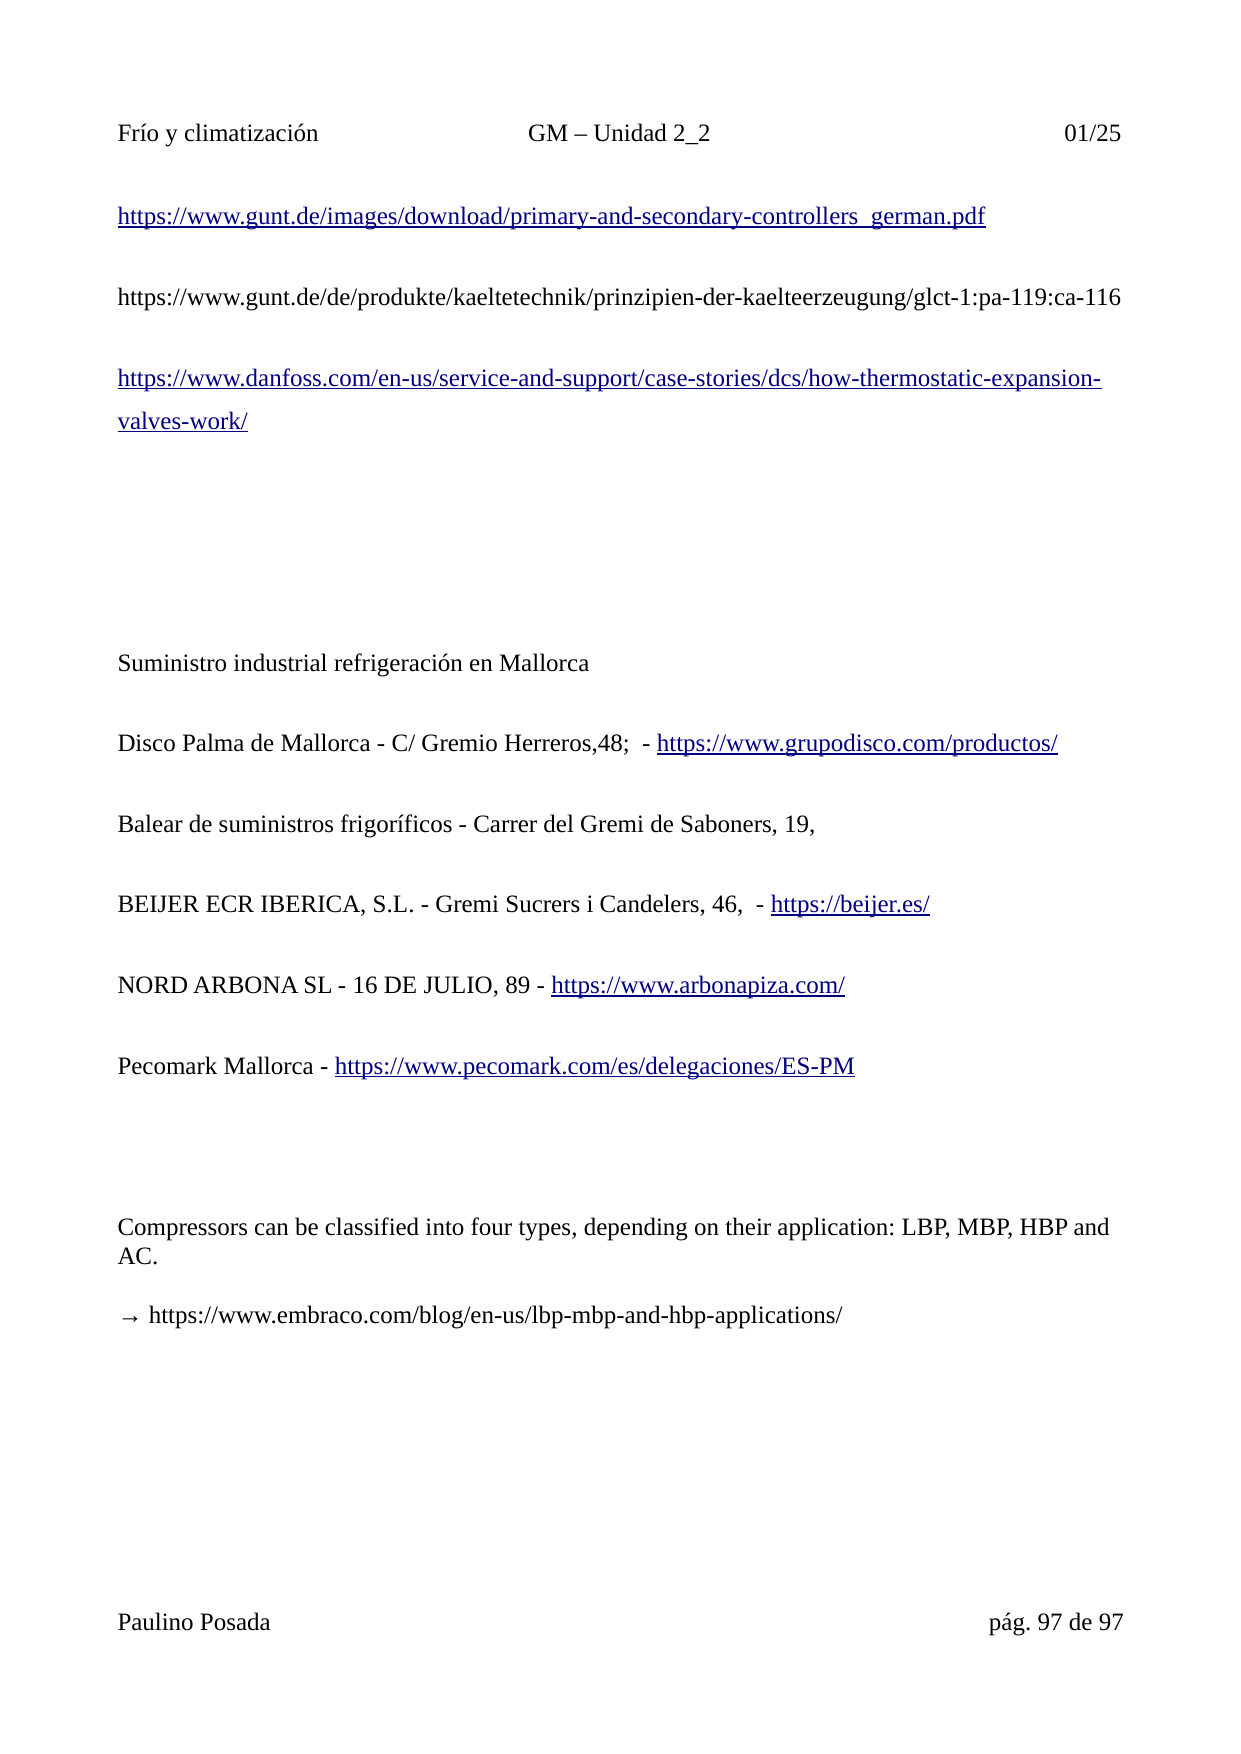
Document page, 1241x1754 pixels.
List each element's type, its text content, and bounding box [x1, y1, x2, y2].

text Suministro industrial refrigeración en Mallorca [117, 648, 1123, 676]
text → https://www.embraco.com/blog/en-us/lbp-mbp-and-hbp-applications/ [117, 1300, 1123, 1329]
text Compressors can be classified into four types, depending on their application: LBP, MBP, HBP and AC. [117, 1212, 1123, 1269]
text Pecomark Mallorca - https://www.pecomark.com/es/delegaciones/ES-PM [117, 1051, 1123, 1079]
text Balear de suministros frigoríficos - Carrer del Gremi de Saboners, 19, [117, 809, 1123, 838]
text Disco Palma de Mallorca - C/ Gremio Herreros,48; - https://www.grupodisco.com/productos/ [117, 728, 1123, 757]
text https://www.danfoss.com/en-us/service-and-support/case-stories/dcs/how-thermostatic-expansion-valves-work/ [117, 363, 1123, 434]
text https://www.gunt.de/de/produkte/kaeltetechnik/prinzipien-der-kaelteerzeugung/glct-1:pa-119:ca-116 [117, 282, 1123, 311]
text NORD ARBONA SL - 16 DE JULIO, 89 - https://www.arbonapiza.com/ [117, 970, 1123, 999]
text https://www.gunt.de/images/download/primary-and-secondary-controllers_german.pdf [117, 201, 1123, 230]
text BEIJER ECR IBERICA, S.L. - Gremi Sucrers i Candelers, 46, - https://beijer.es/ [117, 889, 1123, 918]
